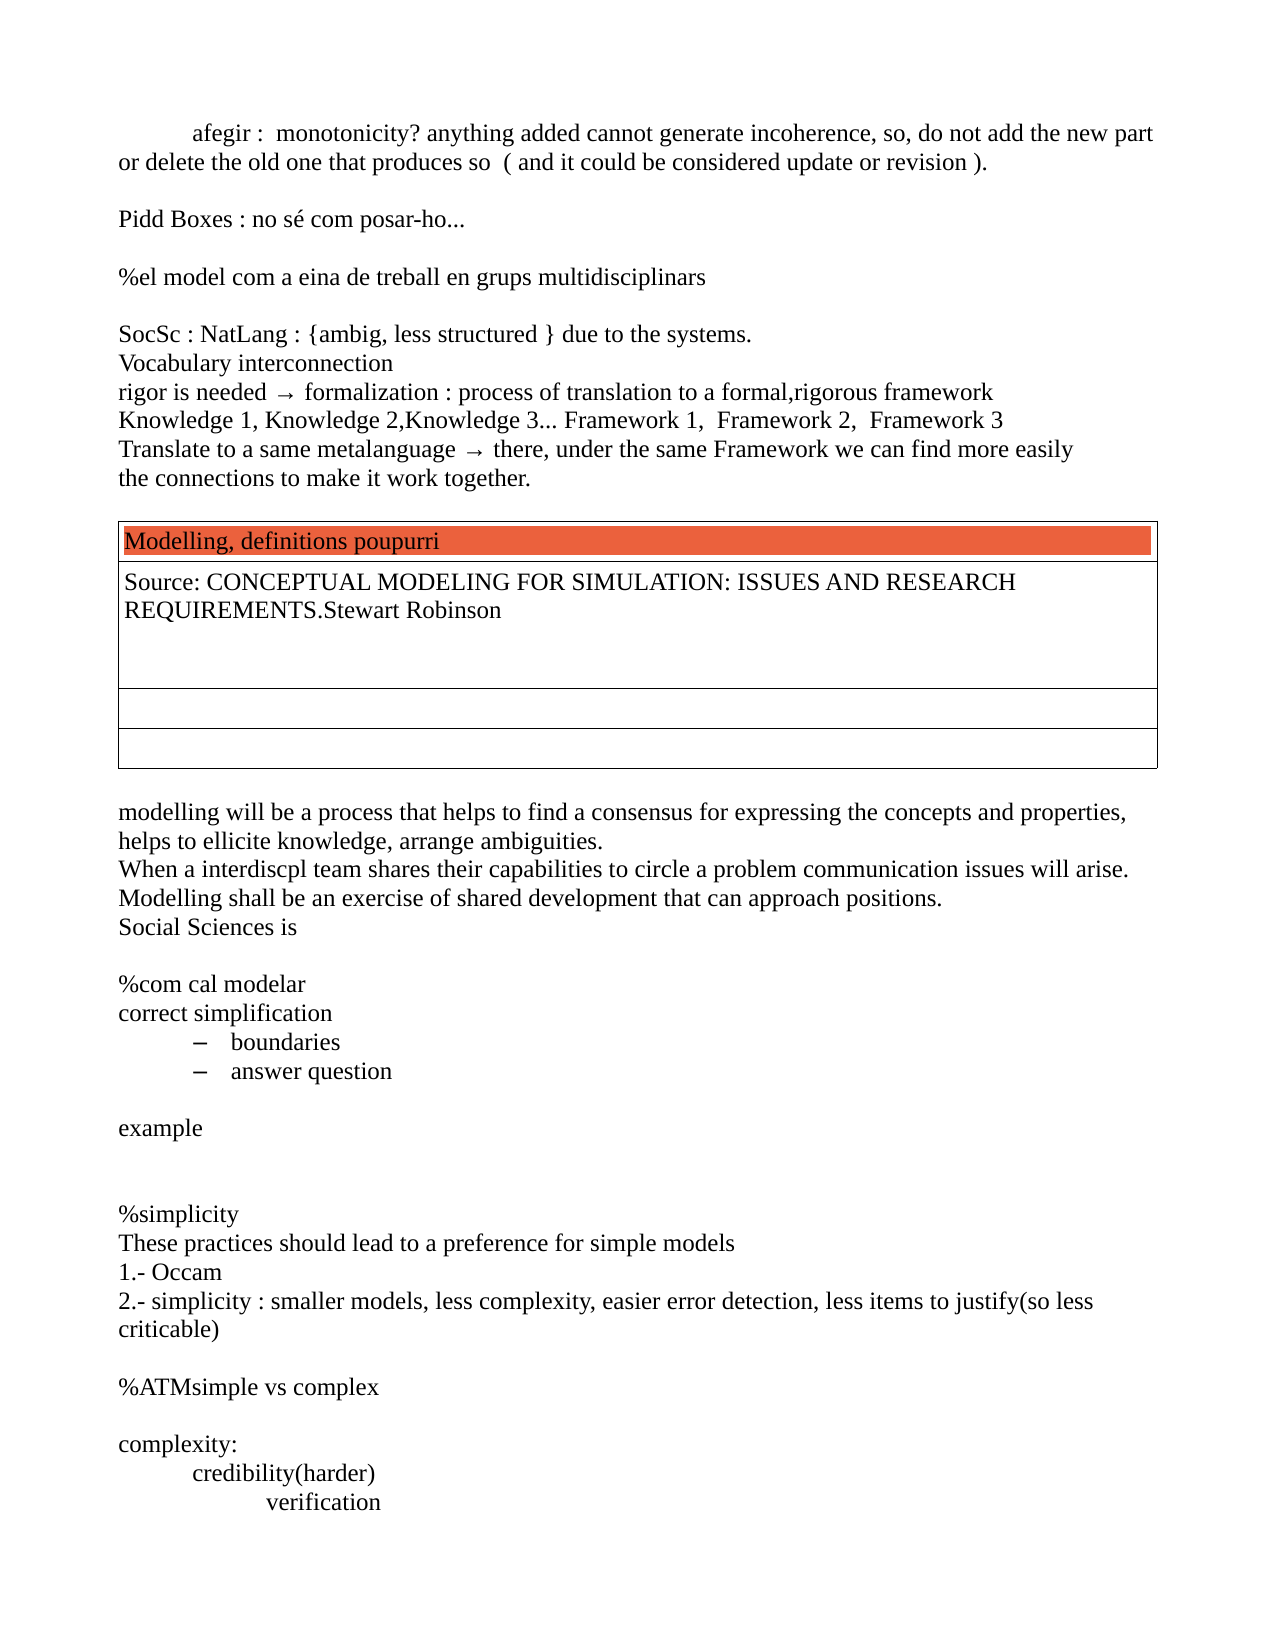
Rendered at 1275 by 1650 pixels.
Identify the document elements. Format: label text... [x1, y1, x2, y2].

text example [118, 1113, 1157, 1142]
text afegir : monotonicity? anything added cannot generate incoherence, so, do not add the new part or delete the old one that produces so ( and it could be considered update or revision ). [118, 118, 1157, 176]
text helps to ellicite knowledge, arrange ambiguities. [118, 826, 1157, 854]
list answer question [193, 1056, 1157, 1084]
text %el model com a eina de treball en grups multidisciplinars [118, 262, 1157, 291]
text %ATMsimple vs complex [118, 1372, 1157, 1401]
text rigor is needed → formalization : process of translation to a formal,rigorous framework [118, 377, 1157, 406]
text %com cal modelar [118, 969, 1157, 998]
text the connections to make it work together. [118, 463, 1157, 492]
text verification [118, 1487, 1157, 1516]
list boundaries [193, 1027, 1157, 1056]
table_cell [119, 729, 1157, 768]
table_cell Source: CONCEPTUAL MODELING FOR SIMULATION: ISSUES AND RESEARCH REQUIREMENTS.Stewart Robinson [119, 562, 1157, 687]
table_header Modelling, definitions poupurri [119, 522, 1157, 561]
text %simplicity [118, 1199, 1157, 1228]
text These practices should lead to a preference for simple models [118, 1228, 1157, 1257]
text credibility(harder) [118, 1458, 1157, 1487]
text complexity: [118, 1429, 1157, 1458]
text Social Sciences is [118, 912, 1157, 941]
text Knowledge 1, Knowledge 2,Knowledge 3... Framework 1, Framework 2, Framework 3 [118, 406, 1157, 434]
text 2.- simplicity : smaller models, less complexity, easier error detection, less items to justify(so less criticable) [118, 1286, 1157, 1343]
table_cell [119, 689, 1157, 728]
text 1.- Occam [118, 1257, 1157, 1286]
text SocSc : NatLang : {ambig, less structured } due to the systems. [118, 319, 1157, 348]
text When a interdiscpl team shares their capabilities to circle a problem communication issues will arise. [118, 854, 1157, 883]
text Vocabulary interconnection [118, 348, 1157, 377]
text modelling will be a process that helps to find a consensus for expressing the concepts and properties, [118, 797, 1157, 826]
text Modelling shall be an exercise of shared development that can approach positions. [118, 883, 1157, 912]
text Translate to a same metalanguage → there, under the same Framework we can find more easily [118, 434, 1157, 463]
text Pidd Boxes : no sé com posar-ho... [118, 204, 1157, 233]
text correct simplification [118, 998, 1157, 1027]
